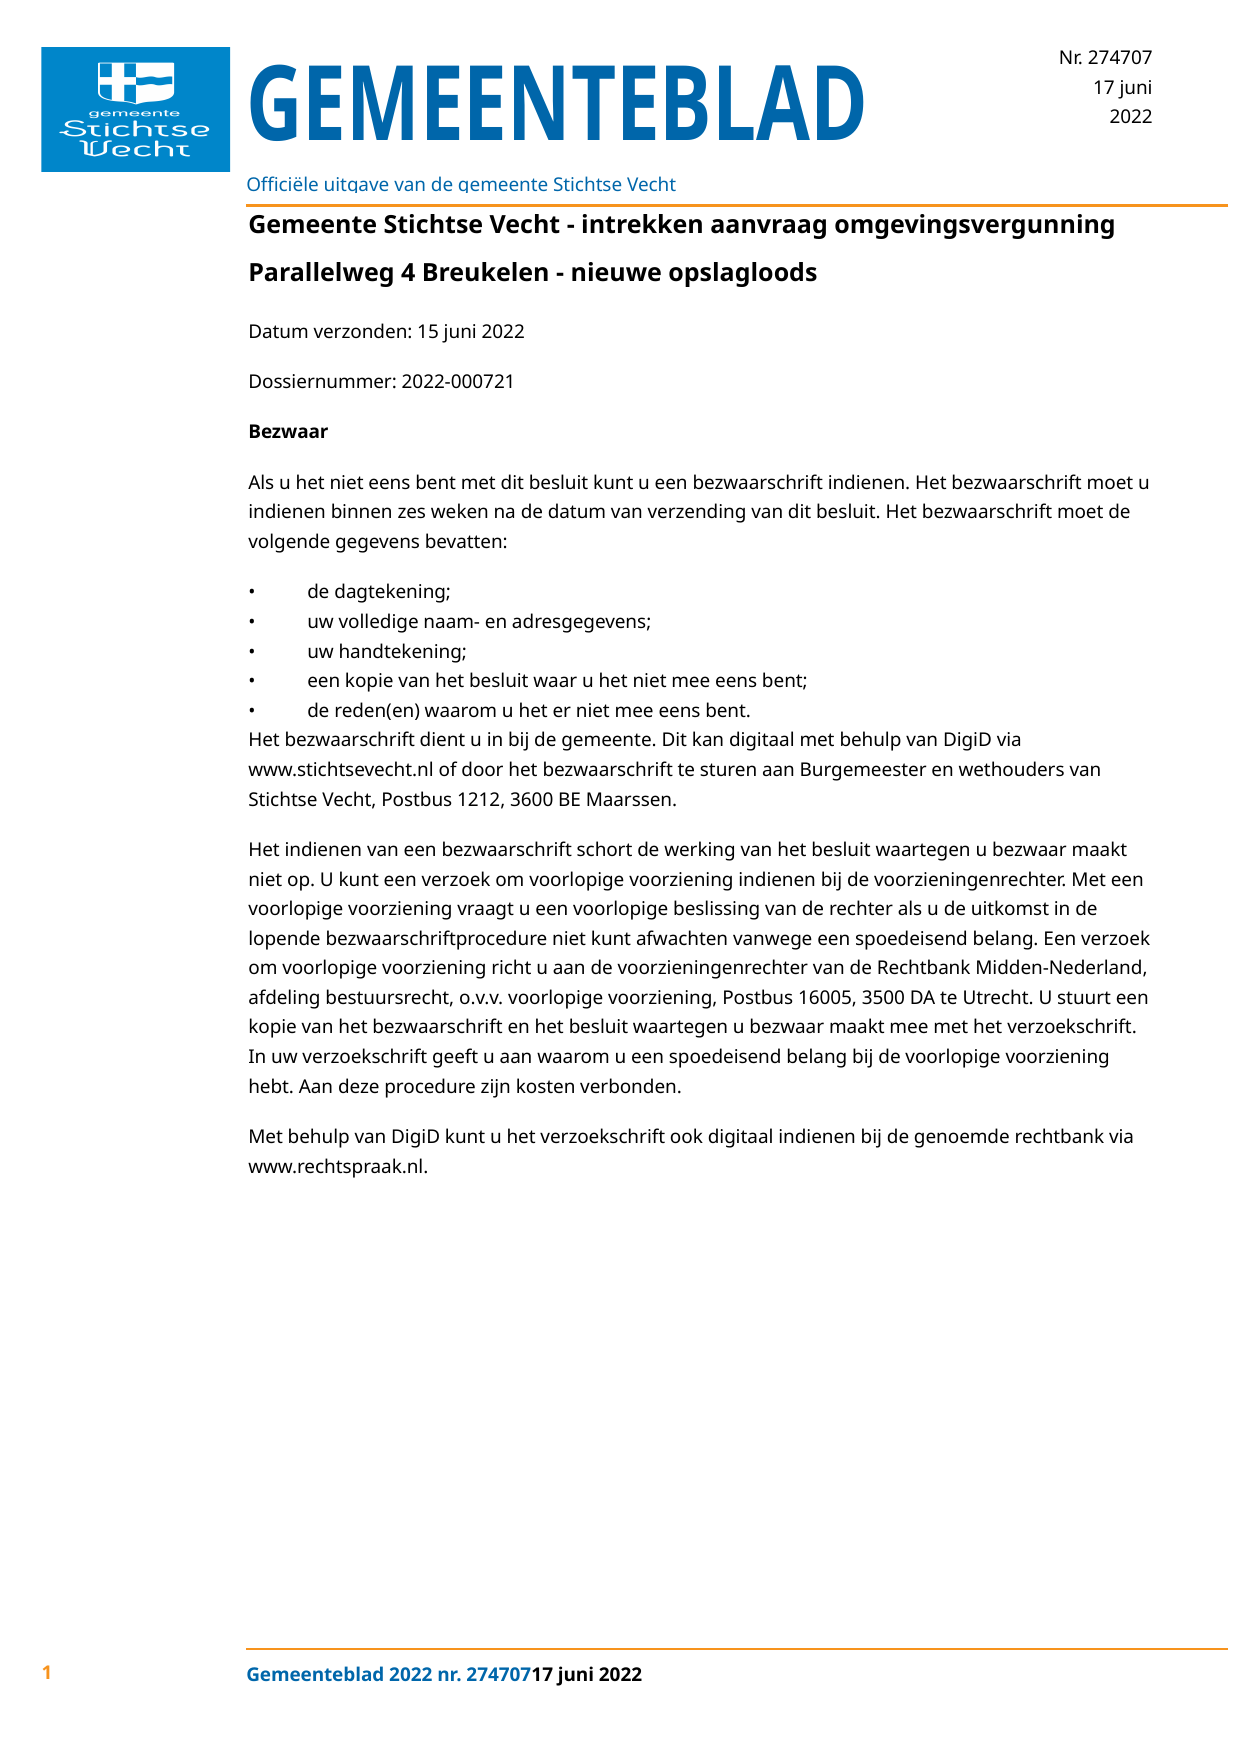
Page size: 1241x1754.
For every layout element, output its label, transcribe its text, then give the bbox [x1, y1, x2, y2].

text Gemeente Stichtse Vecht - intrekken aanvraag omgevingsvergunning Parallelweg 4 Breukelen - nieuwe opslagloods [248, 207, 1152, 288]
list de dagtekening; [248, 579, 1152, 604]
text Bezwaar [248, 419, 1152, 444]
picture [137, 63, 174, 103]
list de reden(en) waarom u het er niet mee eens bent. [248, 697, 1152, 723]
text Met behulp van DigiD kunt u het verzoekschrift ook digitaal indienen bij de genoemde rechtbank via www.rechtspraak.nl. [248, 1123, 1152, 1179]
list uw volledige naam- en adresgegevens; [248, 608, 1152, 634]
list een kopie van het besluit waar u het niet mee eens bent; [248, 667, 1152, 693]
text Als u het niet eens bent met dit besluit kunt u een bezwaarschrift indienen. Het bezwaarschrift moet u indienen binnen zes weken na de datum van verzending van dit besluit. Het bezwaarschrift moet de volgende gegevens bevatten: [248, 469, 1152, 554]
list uw handtekening; [248, 638, 1152, 664]
text Het indienen van een bezwaarschrift schort de werking van het besluit waartegen u bezwaar maakt niet op. U kunt een verzoek om voorlopige voorziening indienen bij de voorzieningenrechter. Met een voorlopige voorziening vraagt u een voorlopige beslissing van de rechter als u de uitkomst in de lopende bezwaarschriftprocedure niet kunt afwachten vanwege een spoedeisend belang. Een verzoek om voorlopige voorziening richt u aan de voorzieningenrechter van de Rechtbank Midden-Nederland, afdeling bestuursrecht, o.v.v. voorlopige voorziening, Postbus 16005, 3500 DA te Utrecht. U stuurt een kopie van het bezwaarschrift en het besluit waartegen u bezwaar maakt mee met het verzoekschrift. In uw verzoekschrift geeft u aan waarom u een spoedeisend belang bij de voorlopige voorziening hebt. Aan deze procedure zijn kosten verbonden. [248, 836, 1152, 1099]
text Het bezwaarschrift dient u in bij de gemeente. Dit kan digitaal met behulp van DigiD via www.stichtsevecht.nl of door het bezwaarschrift te sturen aan Burgemeester en wethouders van Stichtse Vecht, Postbus 1212, 3600 BE Maarssen. [248, 727, 1152, 812]
text Dossiernummer: 2022-000721 [248, 368, 1152, 394]
picture [99, 63, 135, 101]
text Datum verzonden: 15 juni 2022 [248, 318, 1152, 344]
